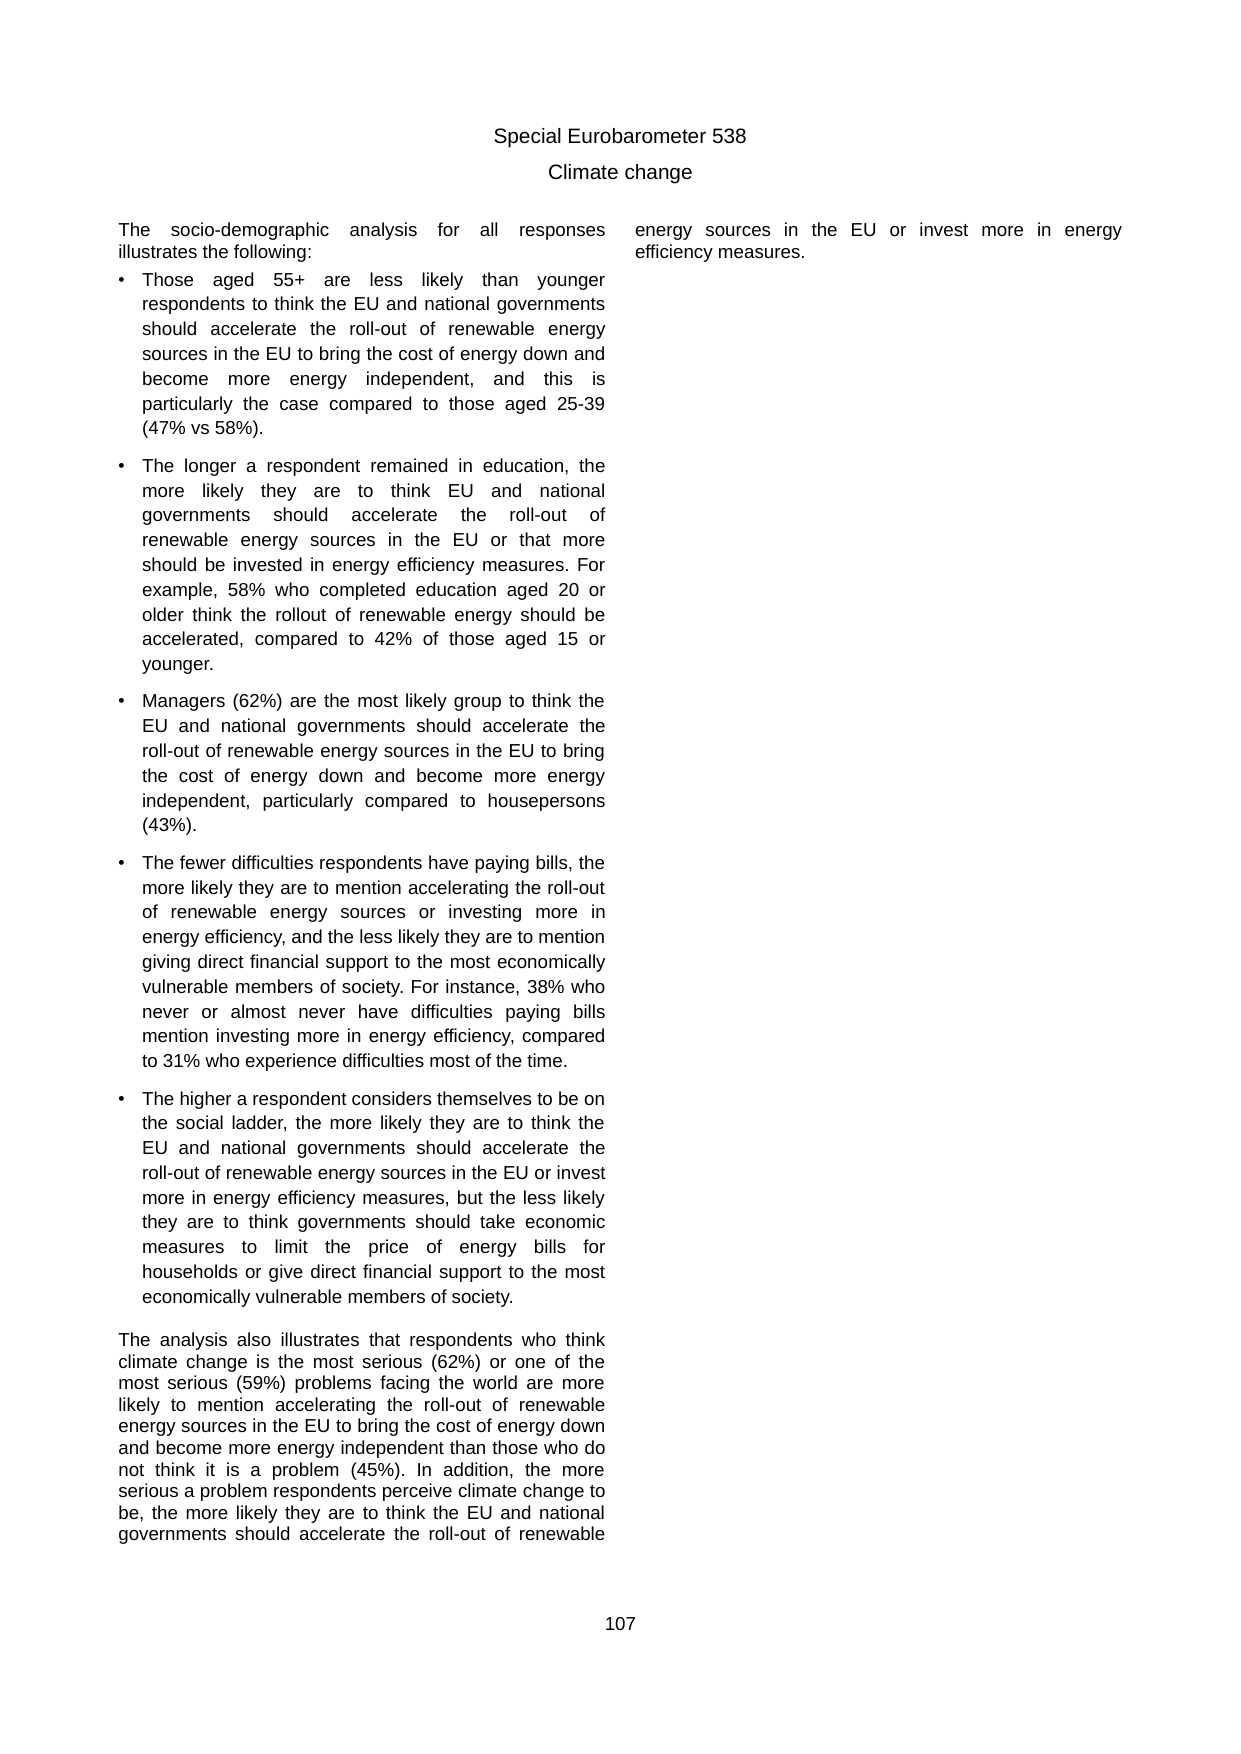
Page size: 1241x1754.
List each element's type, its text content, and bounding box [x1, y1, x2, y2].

list The fewer difficulties respondents have paying bills, the more likely they are to mention accelerating the roll-out of renewable energy sources or investing more in energy efficiency, and the less likely they are to mention giving direct financial support to the most economically vulnerable members of society. For instance, 38% who never or almost never have difficulties paying bills mention investing more in energy efficiency, compared to 31% who experience difficulties most of the time. [118, 852, 605, 1072]
text energy sources in the EU or invest more in energy efficiency measures. [635, 219, 1122, 262]
list Those aged 55+ are less likely than younger respondents to think the EU and national governments should accelerate the roll-out of renewable energy sources in the EU to bring the cost of energy down and become more energy independent, and this is particularly the case compared to those aged 25-39 (47% vs 58%). [118, 268, 605, 439]
text The socio-demographic analysis for all responses illustrates the following: [118, 219, 605, 262]
list The longer a respondent remained in education, the more likely they are to think EU and national governments should accelerate the roll-out of renewable energy sources in the EU or that more should be invested in energy efficiency measures. For example, 58% who completed education aged 20 or older think the rollout of renewable energy should be accelerated, compared to 42% of those aged 15 or younger. [118, 454, 605, 674]
list Managers (62%) are the most likely group to think the EU and national governments should accelerate the roll-out of renewable energy sources in the EU to bring the cost of energy down and become more energy independent, particularly compared to housepersons (43%). [118, 690, 605, 836]
list The higher a respondent considers themselves to be on the social ladder, the more likely they are to think the EU and national governments should accelerate the roll-out of renewable energy sources in the EU or invest more in energy efficiency measures, but the less likely they are to think governments should take economic measures to limit the price of energy bills for households or give direct financial support to the most economically vulnerable members of society. [118, 1087, 605, 1307]
text The analysis also illustrates that respondents who think climate change is the most serious (62%) or one of the most serious (59%) problems facing the world are more likely to mention accelerating the roll-out of renewable energy sources in the EU to bring the cost of energy down and become more energy independent than those who do not think it is a problem (45%). In addition, the more serious a problem respondents perceive climate change to be, the more likely they are to think the EU and national governments should accelerate the roll-out of renewable [118, 1329, 605, 1544]
